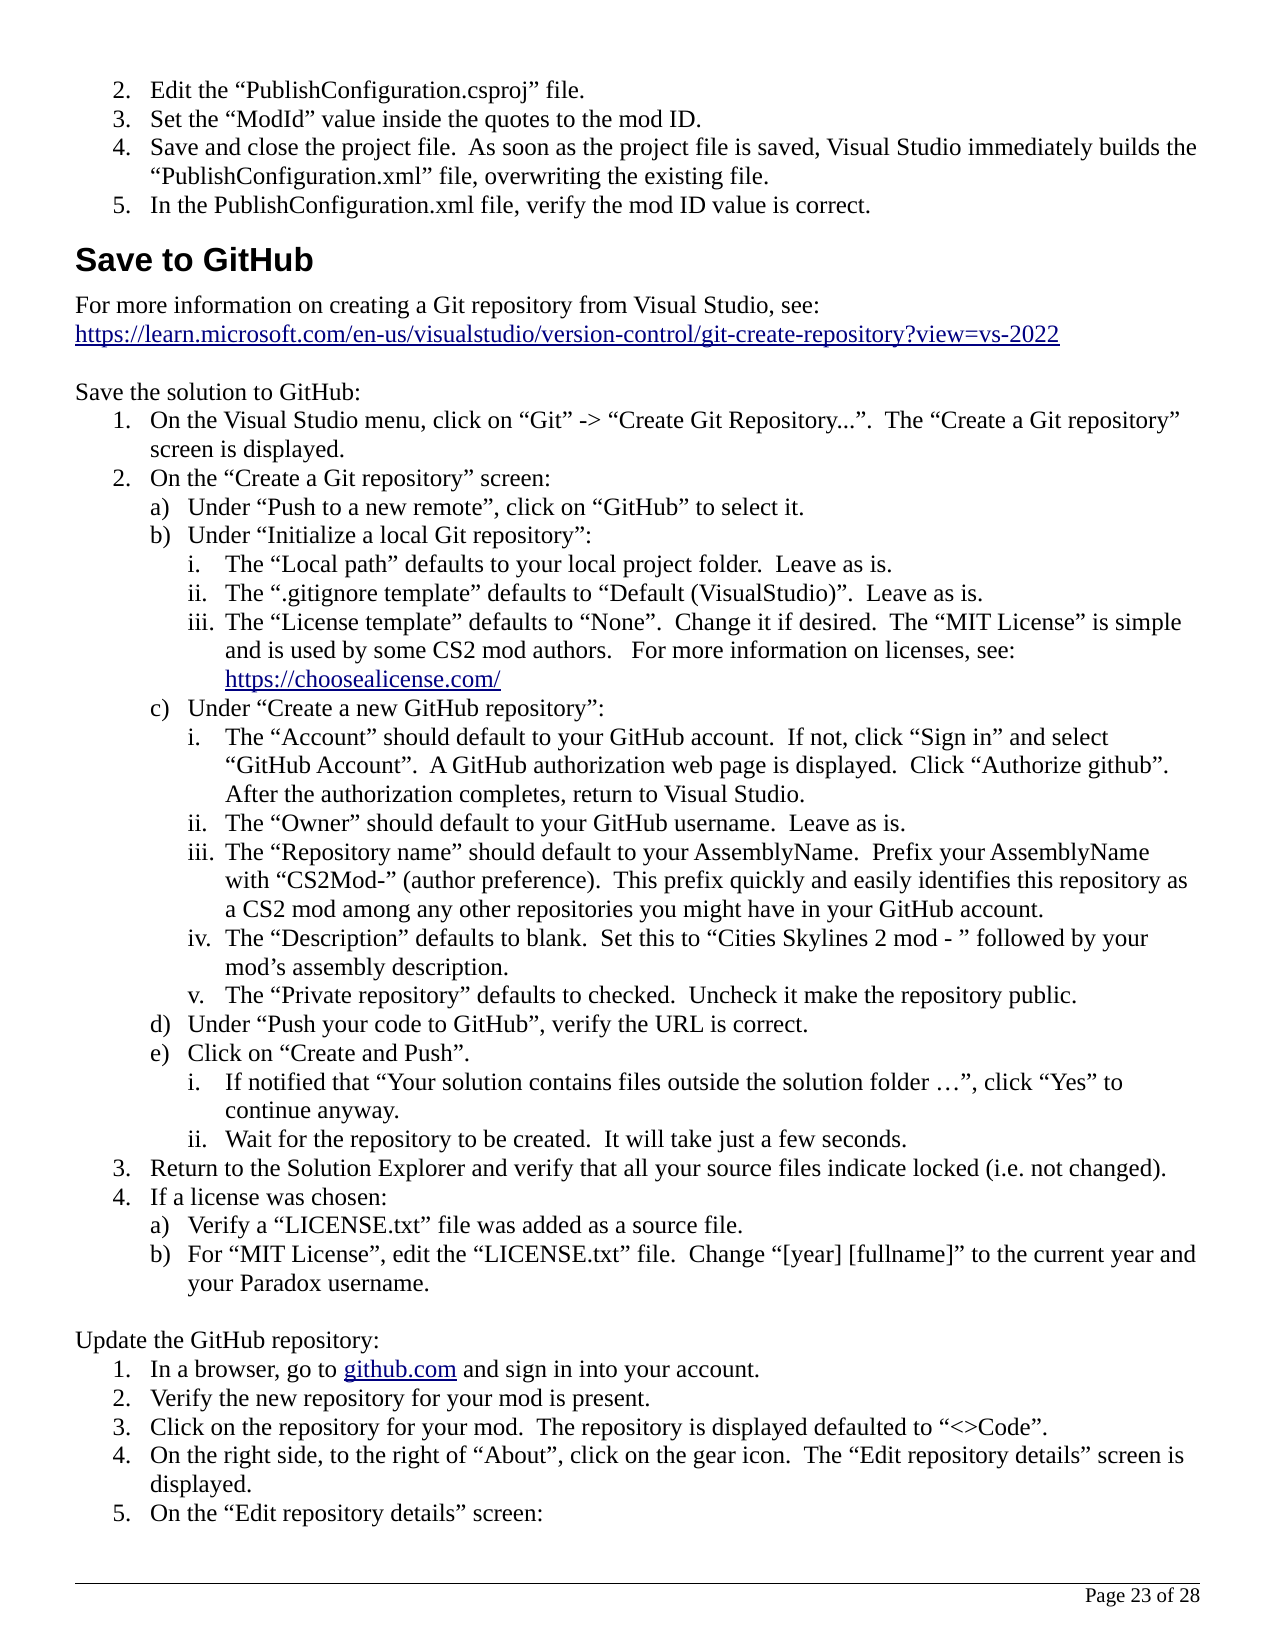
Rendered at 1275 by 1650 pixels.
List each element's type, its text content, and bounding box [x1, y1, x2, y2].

list Click on “Create and Push”. [150, 1038, 1200, 1067]
list If notified that “Your solution contains files outside the solution folder …”, click “Yes” to continue anyway. [187, 1067, 1200, 1124]
list Return to the Solution Explorer and verify that all your source files indicate locked (i.e. not changed). [112, 1153, 1200, 1182]
list The “.gitignore template” defaults to “Default (VisualStudio)”. Leave as is. [187, 578, 1200, 607]
list The “Account” should default to your GitHub account. If not, click “Sign in” and select “GitHub Account”. A GitHub authorization web page is displayed. Click “Authorize github”. After the authorization completes, return to Visual Studio. [187, 722, 1200, 808]
list Edit the “PublishConfiguration.csproj” file. [112, 75, 1200, 104]
list The “License template” defaults to “None”. Change it if desired. The “MIT License” is simple and is used by some CS2 mod authors. For more information on licenses, see: https://choosealicense.com/ [187, 607, 1200, 693]
list The “Private repository” defaults to checked. Uncheck it make the repository public. [187, 981, 1200, 1009]
list On the Visual Studio menu, click on “Git” -> “Create Git Repository...”. The “Create a Git repository” screen is displayed. [112, 406, 1200, 463]
list Under “Push your code to GitHub”, verify the URL is correct. [150, 1009, 1200, 1038]
list The “Repository name” should default to your AssemblyName. Prefix your AssemblyName with “CS2Mod-” (author preference). This prefix quickly and easily identifies this repository as a CS2 mod among any other repositories you might have in your GitHub account. [187, 837, 1200, 923]
list Verify the new repository for your mod is present. [112, 1383, 1200, 1412]
text For more information on creating a Git repository from Visual Studio, see: https://learn.microsoft.com/en-us/visualstudio/version-control/git-create-repository?view=vs-2022 [75, 291, 1200, 348]
list Save and close the project file. As soon as the project file is saved, Visual Studio immediately builds the “PublishConfiguration.xml” file, overwriting the existing file. [112, 132, 1200, 190]
list The “Owner” should default to your GitHub username. Leave as is. [187, 808, 1200, 837]
list Wait for the repository to be created. It will take just a few seconds. [187, 1124, 1200, 1153]
list For “MIT License”, edit the “LICENSE.txt” file. Change “[year] [fullname]” to the current year and your Paradox username. [150, 1239, 1200, 1297]
list On the “Create a Git repository” screen: [112, 463, 1200, 492]
list Under “Push to a new remote”, click on “GitHub” to select it. [150, 492, 1200, 521]
list Verify a “LICENSE.txt” file was added as a source file. [150, 1211, 1200, 1239]
text Save the solution to GitHub: [75, 377, 1200, 406]
list The “Local path” defaults to your local project folder. Leave as is. [187, 549, 1200, 578]
list If a license was chosen: [112, 1182, 1200, 1211]
list Click on the repository for your mod. The repository is displayed defaulted to “<>Code”. [112, 1412, 1200, 1441]
list The “Description” defaults to blank. Set this to “Cities Skylines 2 mod - ” followed by your mod’s assembly description. [187, 923, 1200, 981]
subtitle Save to GitHub [75, 239, 1200, 278]
list Set the “ModId” value inside the quotes to the mod ID. [112, 104, 1200, 132]
text Update the GitHub repository: [75, 1326, 1200, 1354]
list Under “Create a new GitHub repository”: [150, 693, 1200, 722]
list Under “Initialize a local Git repository”: [150, 521, 1200, 549]
list In the PublishConfiguration.xml file, verify the mod ID value is correct. [112, 190, 1200, 219]
list On the “Edit repository details” screen: [112, 1498, 1200, 1527]
list In a browser, go to github.com and sign in into your account. [112, 1354, 1200, 1383]
list On the right side, to the right of “About”, click on the gear icon. The “Edit repository details” screen is displayed. [112, 1441, 1200, 1498]
